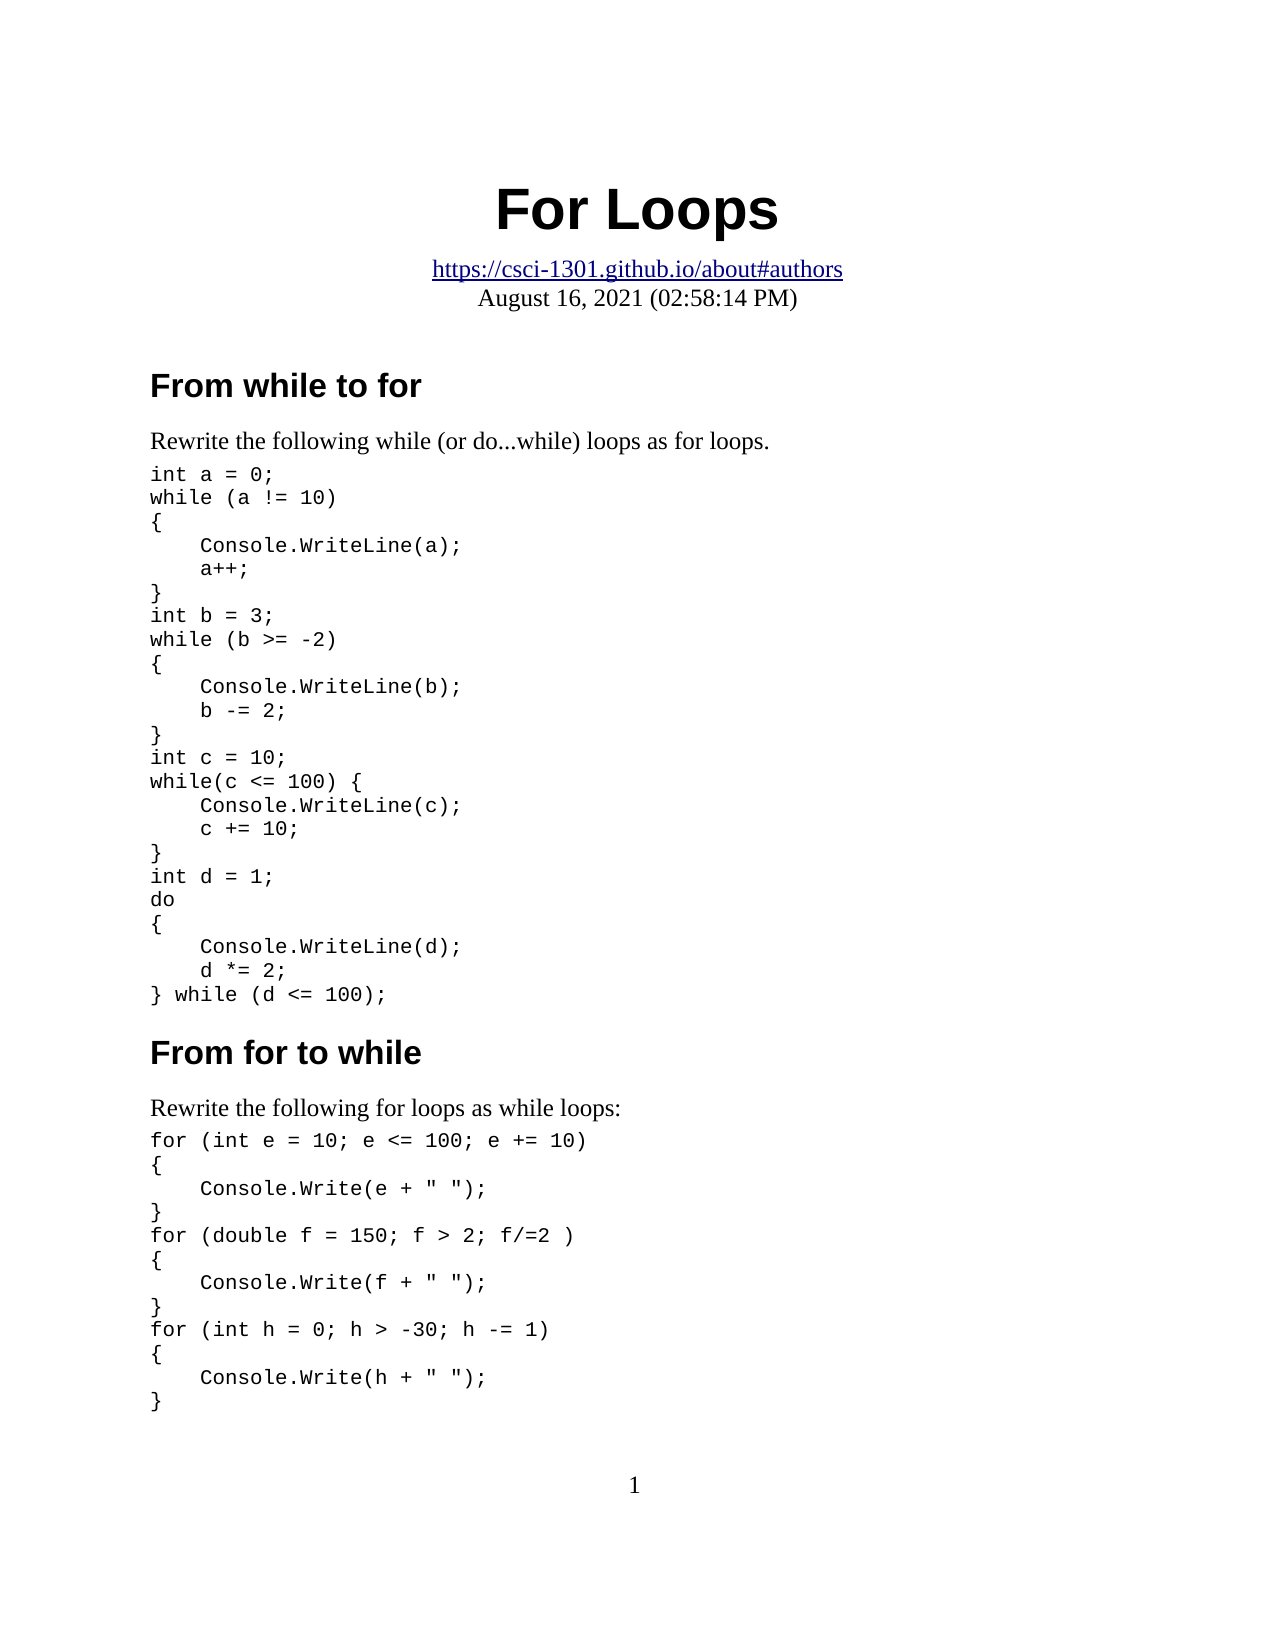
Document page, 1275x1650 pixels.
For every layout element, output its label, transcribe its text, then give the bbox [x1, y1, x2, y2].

text int d = 1; [150, 866, 1125, 889]
text } [150, 724, 1125, 747]
text } while (d <= 100); [150, 984, 1125, 1007]
text Console.Write(e + " "); [150, 1178, 1125, 1201]
text Rewrite the following for loops as while loops: [150, 1093, 1125, 1121]
text do [150, 889, 1125, 913]
subtitle From while to for [150, 366, 1125, 404]
title For Loops [150, 175, 1125, 242]
text while(c <= 100) { [150, 771, 1125, 795]
text Console.WriteLine(a); [150, 534, 1125, 558]
text } [150, 1201, 1125, 1225]
text { [150, 913, 1125, 937]
text } [150, 1390, 1125, 1414]
text a++; [150, 558, 1125, 582]
text https://csci-1301.github.io/about#authors [150, 254, 1125, 283]
text Console.Write(f + " "); [150, 1272, 1125, 1296]
text Console.WriteLine(d); [150, 937, 1125, 960]
text } [150, 842, 1125, 866]
text } [150, 1296, 1125, 1319]
text for (double f = 150; f > 2; f/=2 ) [150, 1225, 1125, 1248]
text Rewrite the following while (or do...while) loops as for loops. [150, 426, 1125, 455]
text { [150, 511, 1125, 534]
text Console.WriteLine(b); [150, 676, 1125, 700]
text { [150, 1248, 1125, 1272]
text c += 10; [150, 818, 1125, 842]
text b -= 2; [150, 700, 1125, 724]
text { [150, 653, 1125, 676]
text } [150, 582, 1125, 606]
subtitle From for to while [150, 1032, 1125, 1071]
text d *= 2; [150, 960, 1125, 984]
text { [150, 1343, 1125, 1367]
text int c = 10; [150, 747, 1125, 771]
text { [150, 1154, 1125, 1178]
text int b = 3; [150, 606, 1125, 629]
text while (a != 10) [150, 487, 1125, 511]
text for (int h = 0; h > -30; h -= 1) [150, 1319, 1125, 1343]
text Console.Write(h + " "); [150, 1367, 1125, 1390]
text Console.WriteLine(c); [150, 795, 1125, 818]
text int a = 0; [150, 464, 1125, 487]
text while (b >= -2) [150, 629, 1125, 653]
text August 16, 2021 (02:58:14 PM) [150, 283, 1125, 312]
text for (int e = 10; e <= 100; e += 10) [150, 1130, 1125, 1154]
